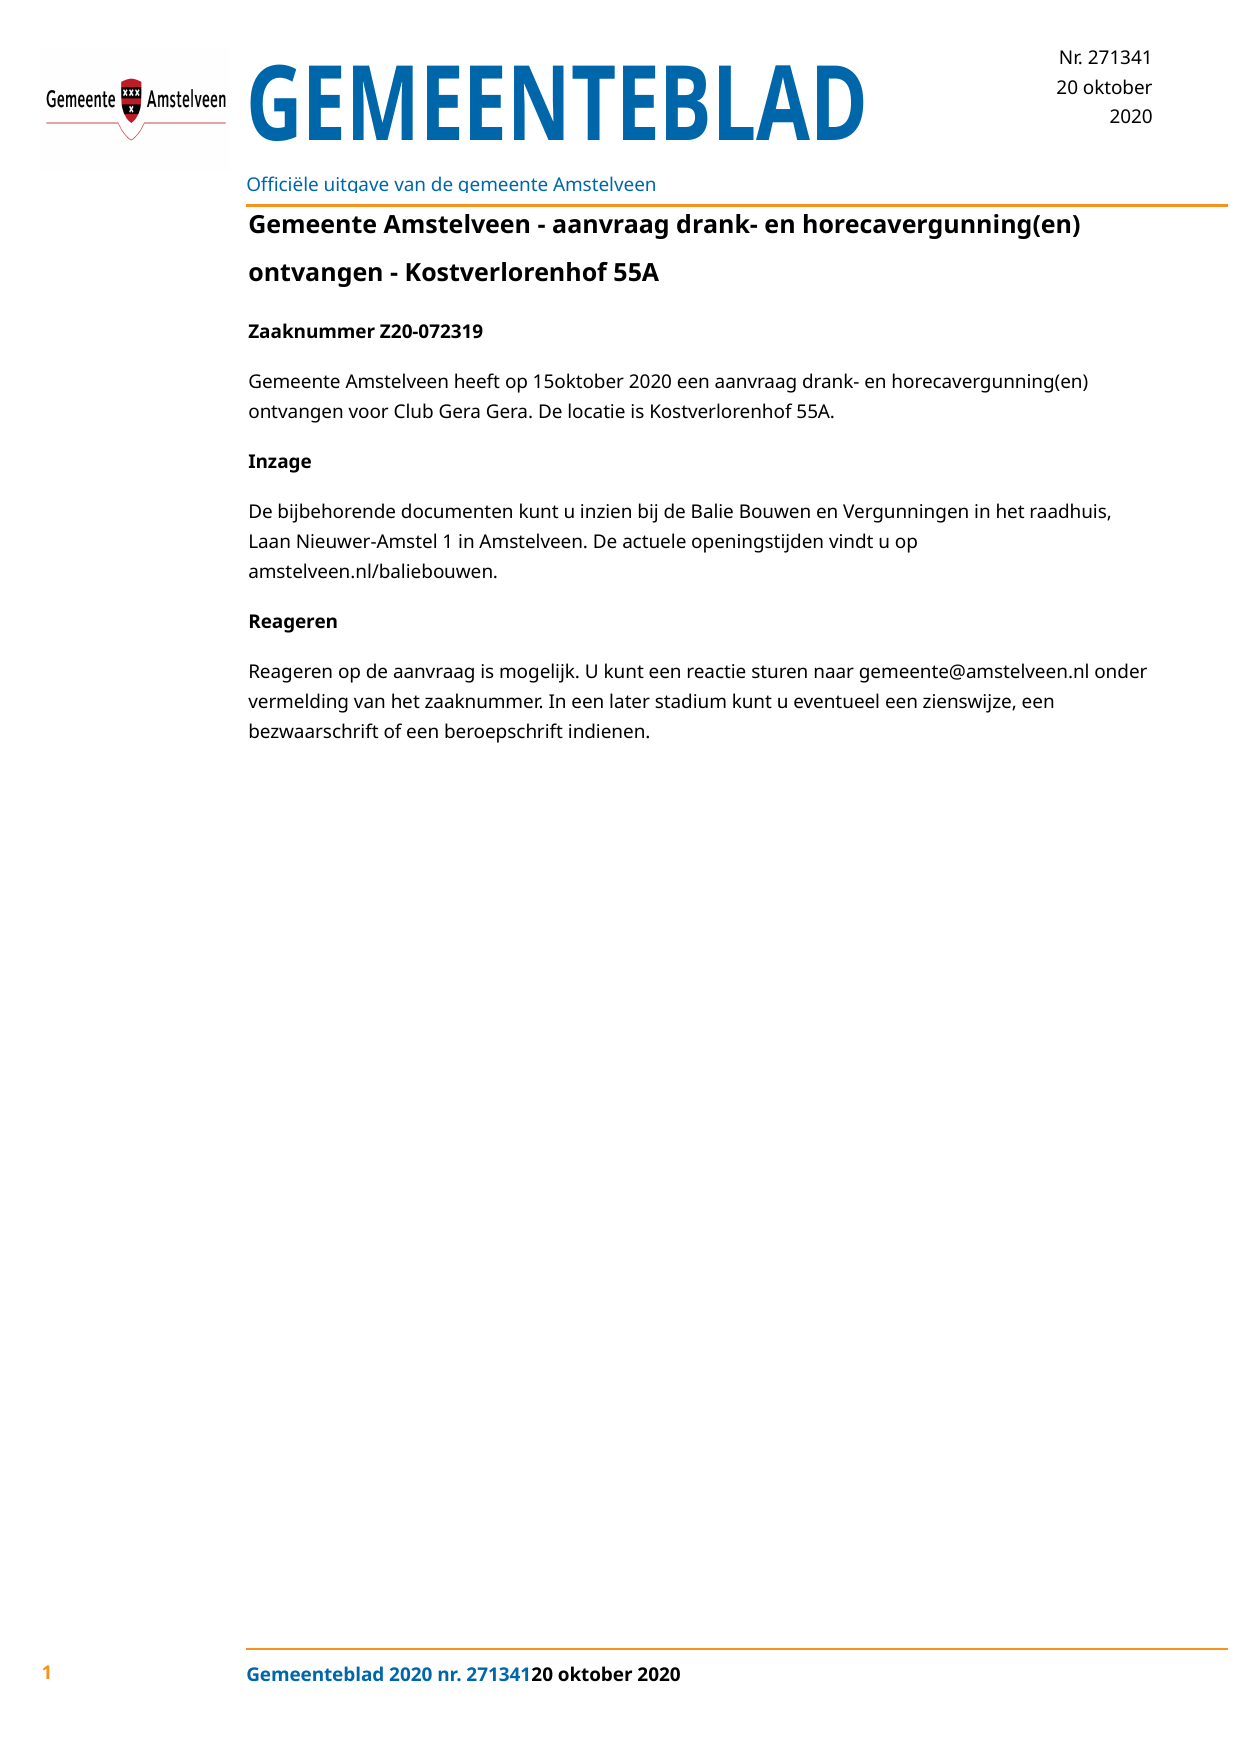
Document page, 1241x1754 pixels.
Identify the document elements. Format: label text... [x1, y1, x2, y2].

text Reageren op de aanvraag is mogelijk. U kunt een reactie sturen naar gemeente@amstelveen.nl onder vermelding van het zaaknummer. In een later stadium kunt u eventueel een zienswijze, een bezwaarschrift of een beroepschrift indienen. [248, 659, 1152, 744]
text Zaaknummer Z20-072319 [248, 318, 1152, 344]
text Inzage [248, 448, 1152, 474]
text Gemeente Amstelveen heeft op 15oktober 2020 een aanvraag drank- en horecavergunning(en) ontvangen voor Club Gera Gera. De locatie is Kostverlorenhof 55A. [248, 368, 1152, 424]
picture [41, 47, 231, 172]
text Gemeente Amstelveen - aanvraag drank- en horecavergunning(en) ontvangen - Kostverlorenhof 55A [248, 207, 1152, 288]
text De bijbehorende documenten kunt u inzien bij de Balie Bouwen en Vergunningen in het raadhuis, Laan Nieuwer-Amstel 1 in Amstelveen. De actuele openingstijden vindt u op amstelveen.nl/baliebouwen. [248, 499, 1152, 584]
text Reageren [248, 608, 1152, 634]
